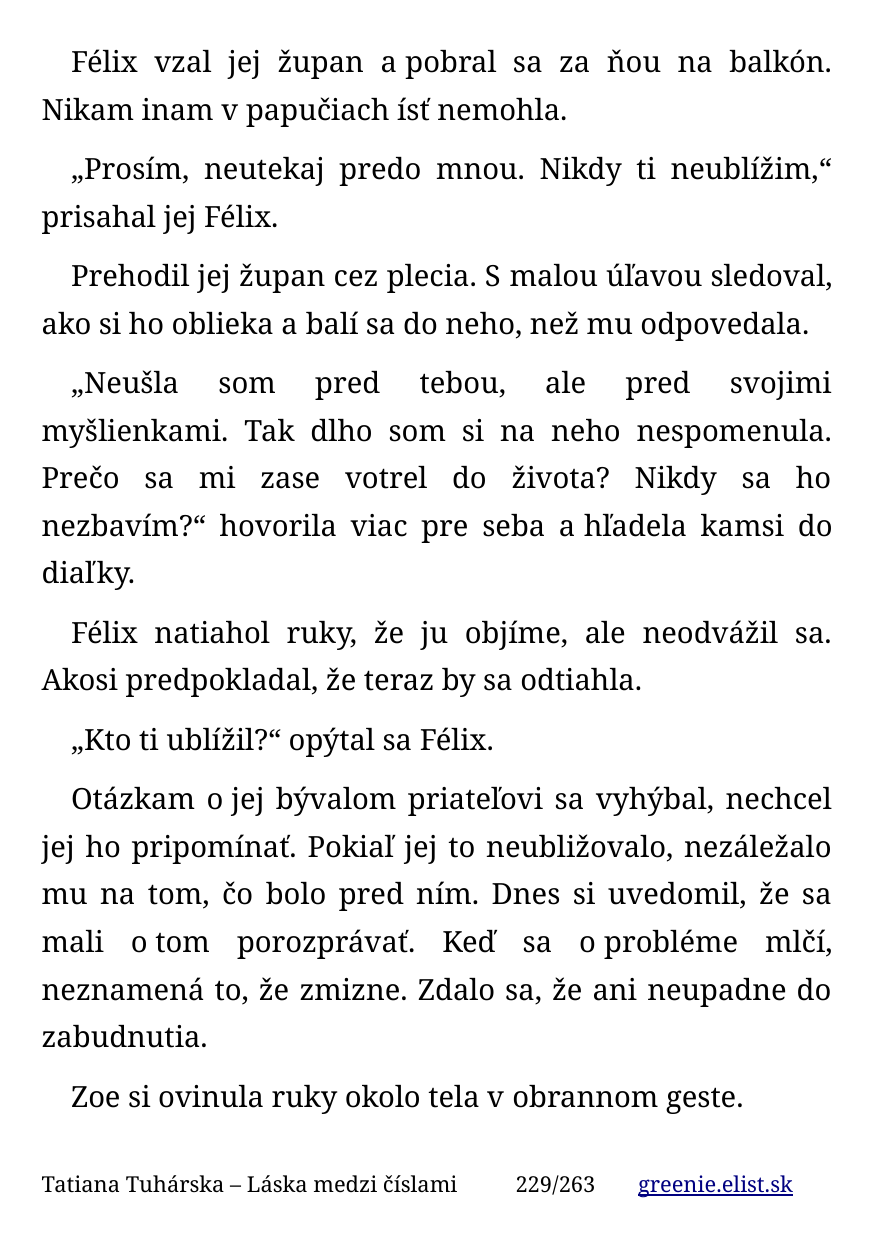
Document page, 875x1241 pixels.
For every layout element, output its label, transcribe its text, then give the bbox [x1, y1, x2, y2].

text „Kto ti ublížil?“ opýtal sa Félix. [41, 719, 833, 759]
text Félix vzal jej župan a pobral sa za ňou na balkón. Nikam inam v papučiach ísť nemohla. [41, 41, 833, 129]
text Zoe si ovinula ruky okolo tela v obrannom geste. [41, 1076, 833, 1116]
text Otázkam o jej bývalom priateľovi sa vyhýbal, nechcel jej ho pripomínať. Pokiaľ jej to neubližovalo, nezáležalo mu na tom, čo bolo pred ním. Dnes si uvedomil, že sa mali o tom porozprávať. Keď sa o probléme mlčí, neznamená to, že zmizne. Zdalo sa, že ani neupadne do zabudnutia. [41, 778, 833, 1056]
text „Neušla som pred tebou, ale pred svojimi myšlienkami. Tak dlho som si na neho nespomenula. Prečo sa mi zase votrel do života? Nikdy sa ho nezbavím?“ hovorila viac pre seba a hľadela kamsi do diaľky. [41, 362, 833, 592]
text „Prosím, neutekaj predo mnou. Nikdy ti neublížim,“ prisahal jej Félix. [41, 148, 833, 236]
text Prehodil jej župan cez plecia. S malou úľavou sledoval, ako si ho oblieka a balí sa do neho, než mu odpovedala. [41, 255, 833, 343]
text Félix natiahol ruky, že ju objíme, ale neodvážil sa. Akosi predpokladal, že teraz by sa odtiahla. [41, 612, 833, 699]
